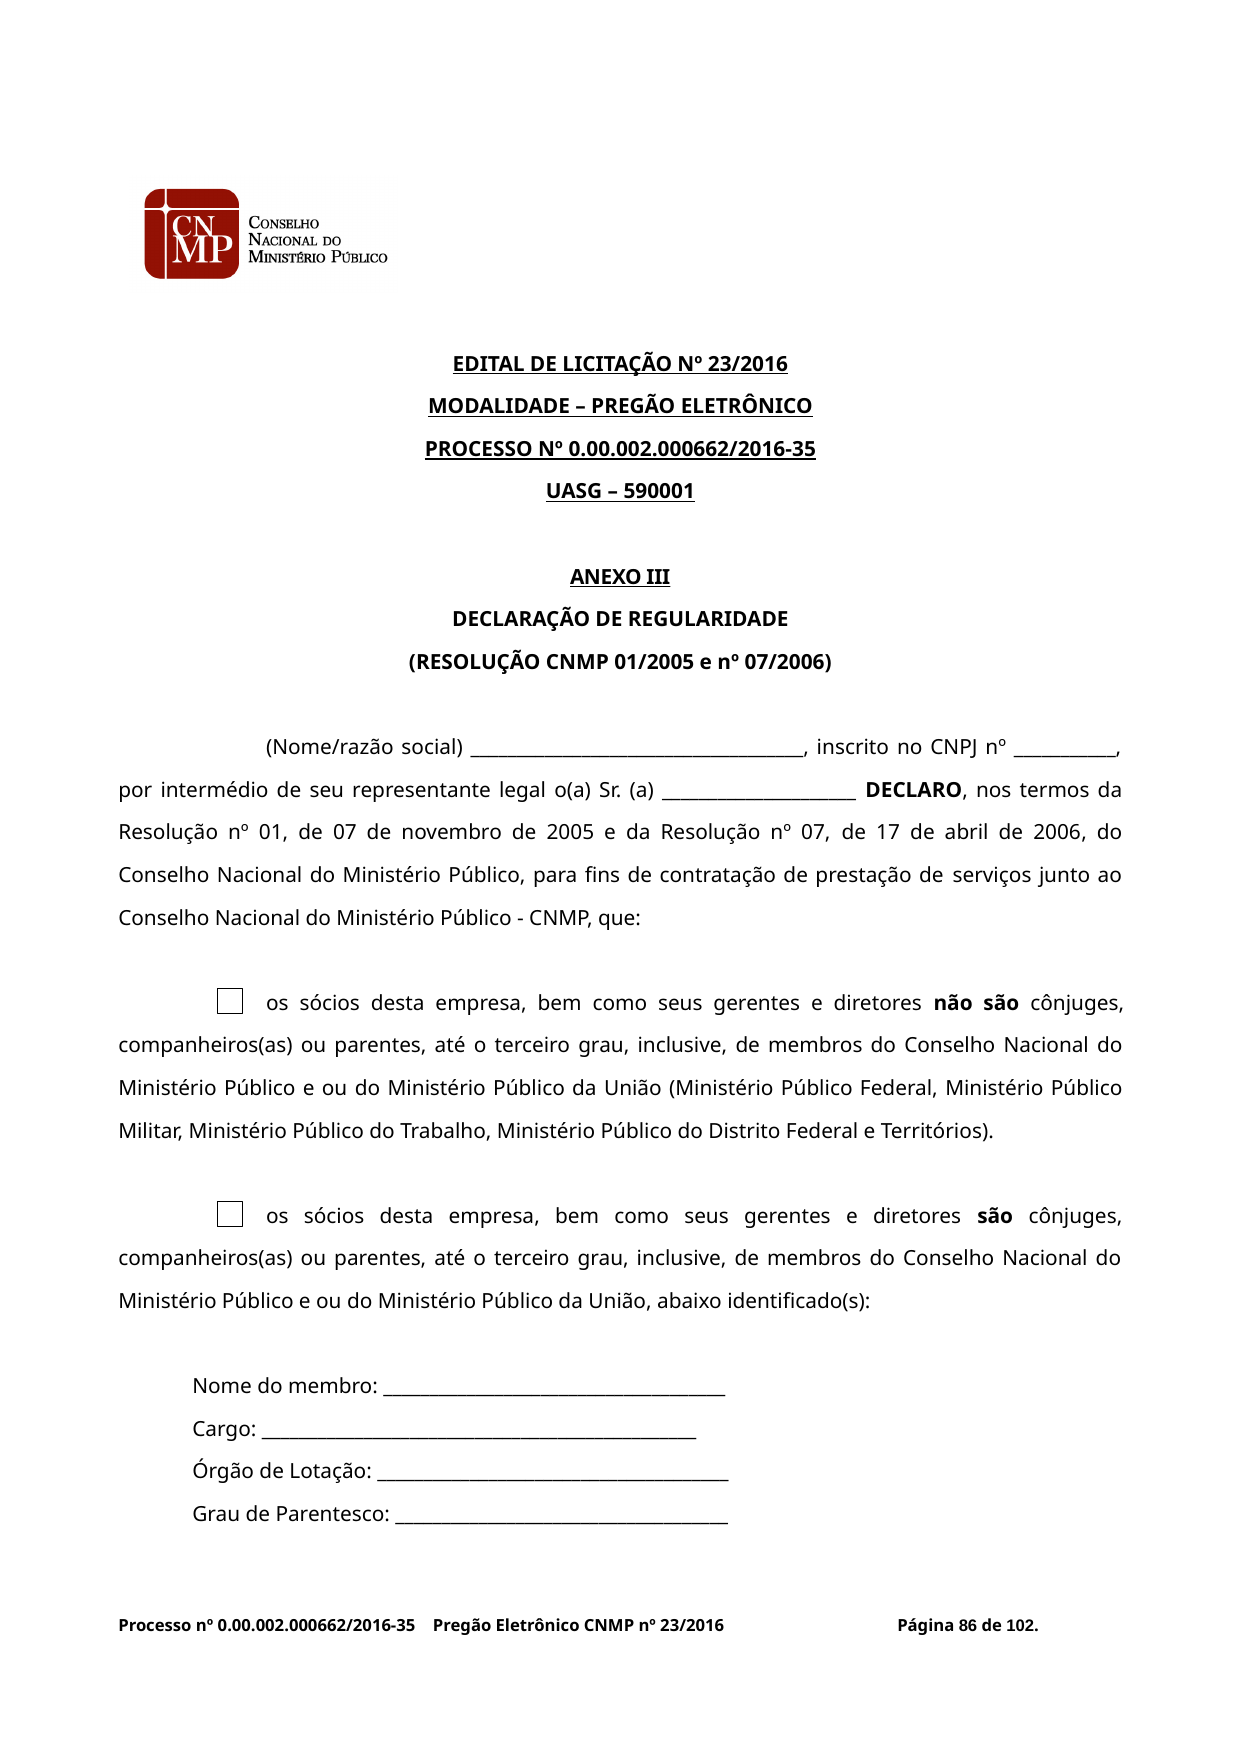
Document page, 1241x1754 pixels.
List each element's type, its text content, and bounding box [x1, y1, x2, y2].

text (RESOLUÇÃO CNMP 01/2005 e nº 07/2006) [118, 647, 1122, 676]
text Nome do membro: _____________________________________ [118, 1371, 1122, 1400]
text ANEXO III [118, 562, 1122, 590]
text os sócios desta empresa, bem como seus gerentes e diretores não são cônjuges, companheiros(as) ou parentes, até o terceiro grau, inclusive, de membros do Conselho Nacional do Ministério Público e ou do Ministério Público da União (Ministério Público Federal, Ministério Público Militar, Ministério Público do Trabalho, Ministério Público do Distrito Federal e Territórios). [118, 988, 1124, 1144]
text (Nome/razão social) ____________________________________, inscrito no CNPJ nº ___________, por intermédio de seu representante legal o(a) Sr. (a) _____________________ DECLARO, nos termos da Resolução nº 01, de 07 de novembro de 2005 e da Resolução nº 07, de 17 de abril de 2006, do Conselho Nacional do Ministério Público, para fins de contratação de prestação de serviços junto ao Conselho Nacional do Ministério Público - CNMP, que: [118, 732, 1122, 931]
text MODALIDADE – PREGÃO ELETRÔNICO [118, 391, 1122, 420]
text os sócios desta empresa, bem como seus gerentes e diretores são cônjuges, companheiros(as) ou parentes, até o terceiro grau, inclusive, de membros do Conselho Nacional do Ministério Público e ou do Ministério Público da União, abaixo identificado(s): [118, 1201, 1122, 1314]
text UASG – 590001 [118, 477, 1122, 505]
text DECLARAÇÃO DE REGULARIDADE [118, 604, 1122, 633]
text EDITAL DE LICITAÇÃO Nº 23/2016 [118, 349, 1122, 377]
text Grau de Parentesco: ____________________________________ [118, 1499, 1122, 1528]
text Órgão de Lotação: ______________________________________ [118, 1457, 1122, 1485]
text PROCESSO Nº 0.00.002.000662/2016-35 [118, 434, 1122, 462]
picture [128, 175, 398, 293]
text Cargo: _______________________________________________ [118, 1414, 1122, 1442]
